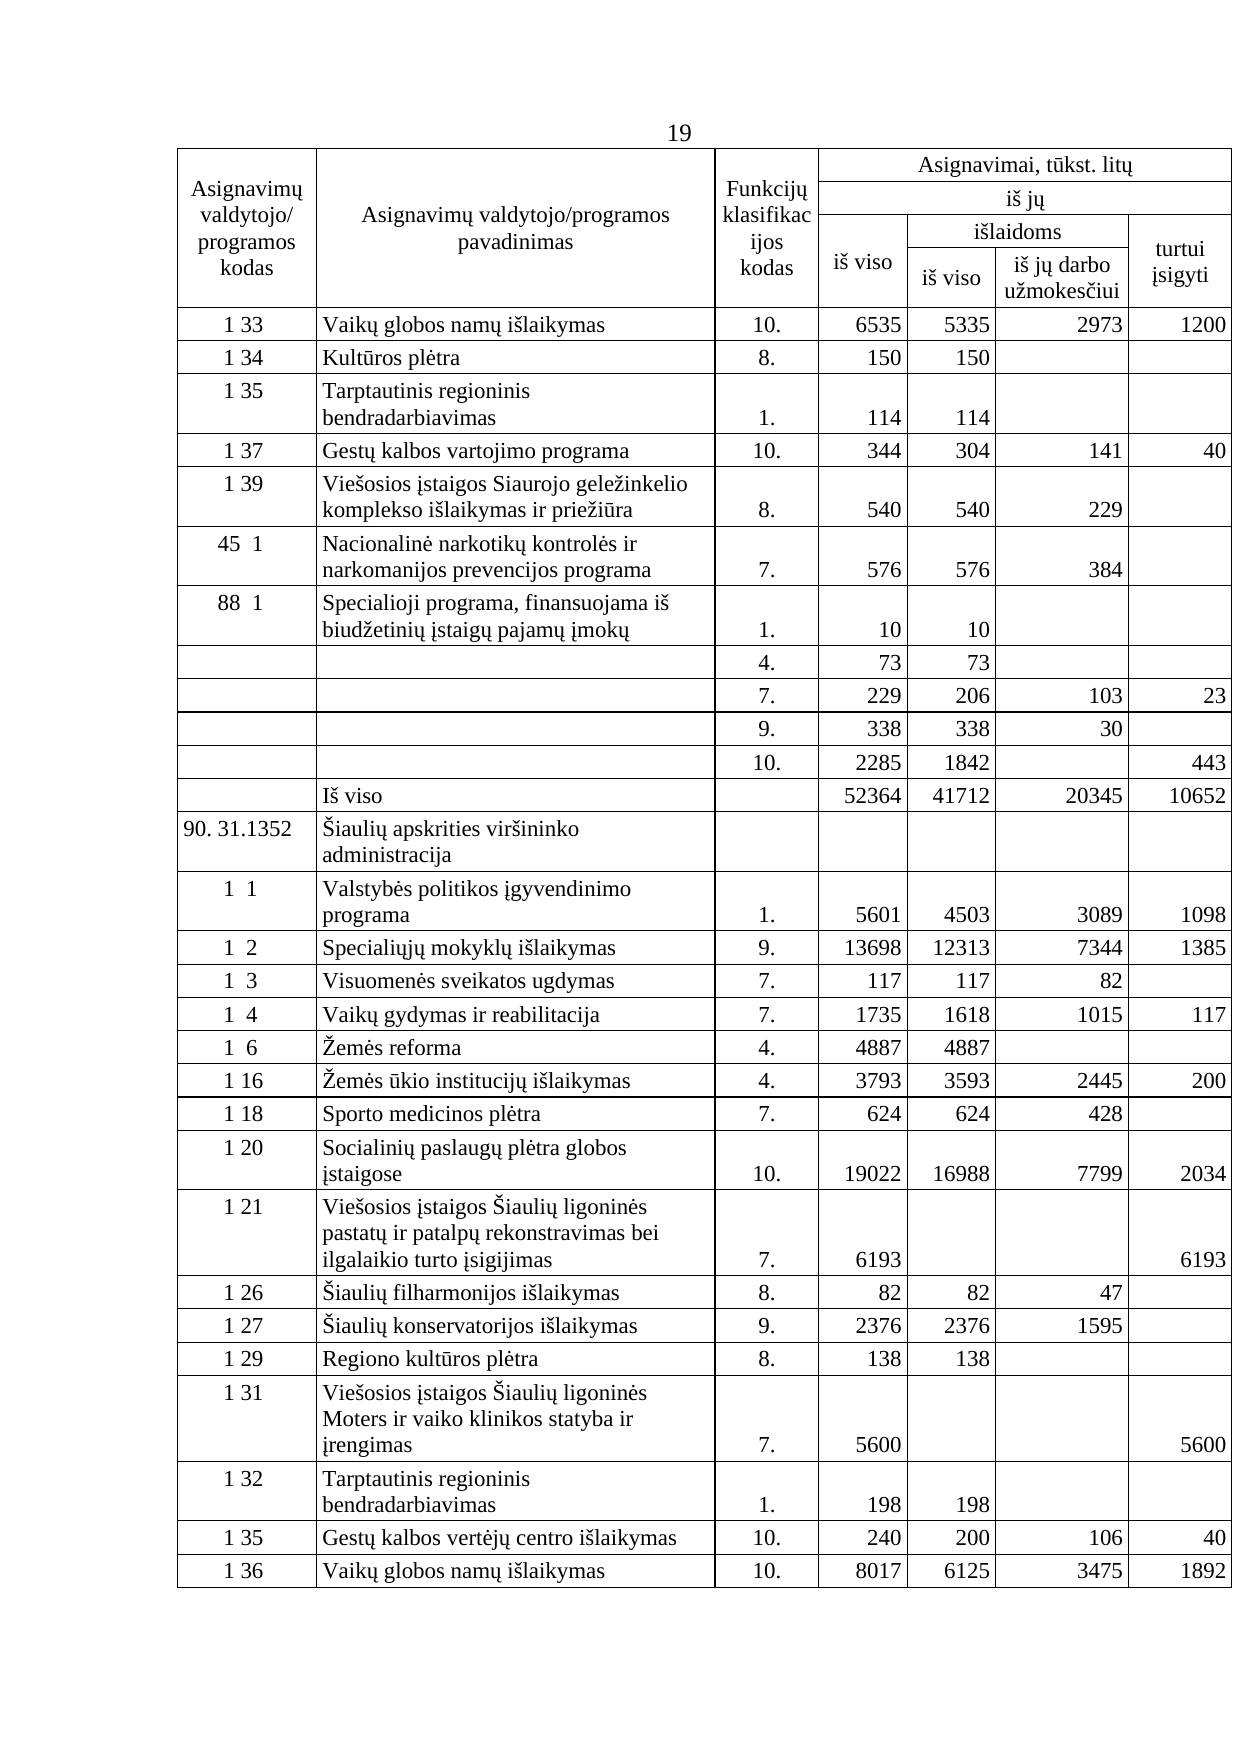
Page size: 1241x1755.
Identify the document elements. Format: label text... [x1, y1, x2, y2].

table_cell [178, 646, 316, 678]
table_cell 1. [716, 872, 818, 930]
table_cell 2445 [996, 1064, 1128, 1096]
table_cell [908, 812, 995, 871]
table_cell 13698 [819, 931, 907, 963]
table_cell 52364 [819, 779, 907, 811]
table_cell 3475 [996, 1555, 1128, 1587]
table_cell Specialiųjų mokyklų išlaikymas [317, 931, 714, 963]
table_cell 7799 [996, 1131, 1128, 1189]
table_cell [317, 746, 714, 778]
table_cell [1129, 586, 1231, 645]
table_cell 198 [908, 1462, 995, 1520]
table_cell 73 [819, 646, 907, 678]
table_cell Kultūros plėtra [317, 341, 714, 373]
table_cell 1 6 [178, 1031, 316, 1063]
table_cell [716, 812, 818, 871]
table_cell [908, 1190, 995, 1275]
table_cell Vaikų globos namų išlaikymas [317, 1555, 714, 1587]
table_cell 8. [716, 1276, 818, 1308]
table_cell 12313 [908, 931, 995, 963]
table_cell 443 [1129, 746, 1231, 778]
table_cell [1129, 1031, 1231, 1063]
table_cell 338 [819, 713, 907, 744]
table_cell Šiaulių filharmonijos išlaikymas [317, 1276, 714, 1308]
table_cell 206 [908, 679, 995, 711]
table_cell 4. [716, 1064, 818, 1096]
table_cell 7. [716, 998, 818, 1030]
table_cell 1 33 [178, 308, 316, 340]
table_cell 229 [996, 467, 1128, 526]
table_cell 114 [908, 374, 995, 433]
table_cell [178, 679, 316, 711]
table_cell 10. [716, 308, 818, 340]
table_cell [1129, 812, 1231, 871]
table_cell 384 [996, 527, 1128, 585]
table_cell 1 31 [178, 1376, 316, 1461]
table_cell [996, 1343, 1128, 1375]
table_cell [996, 646, 1128, 678]
table_cell [996, 746, 1128, 778]
table_cell 41712 [908, 779, 995, 811]
table_cell 1 27 [178, 1309, 316, 1342]
table_cell 5601 [819, 872, 907, 930]
table_cell [996, 374, 1128, 433]
table_cell 1 34 [178, 341, 316, 373]
table_cell [716, 779, 818, 811]
table_cell 6535 [819, 308, 907, 340]
table_cell 9. [716, 1309, 818, 1342]
table_cell Gestų kalbos vertėjų centro išlaikymas [317, 1521, 714, 1553]
table_cell 1385 [1129, 931, 1231, 963]
table_cell iš viso [908, 248, 995, 307]
table_cell 4887 [908, 1031, 995, 1063]
table_cell 2376 [819, 1309, 907, 1342]
table_cell 106 [996, 1521, 1128, 1553]
table_cell 229 [819, 679, 907, 711]
table_cell 624 [908, 1098, 995, 1129]
table_cell 10 [908, 586, 995, 645]
table_cell 338 [908, 713, 995, 744]
table_cell 1735 [819, 998, 907, 1030]
table_cell 1 32 [178, 1462, 316, 1520]
table_cell [908, 1376, 995, 1461]
table_cell [1129, 374, 1231, 433]
table_cell Žemės ūkio institucijų išlaikymas [317, 1064, 714, 1096]
table_cell iš viso [819, 215, 907, 307]
table_cell 114 [819, 374, 907, 433]
table_cell 2034 [1129, 1131, 1231, 1189]
table_cell [317, 646, 714, 678]
table_cell 1098 [1129, 872, 1231, 930]
table_cell 141 [996, 434, 1128, 466]
table_cell 5600 [1129, 1376, 1231, 1461]
table_cell [1129, 713, 1231, 744]
table_cell 82 [819, 1276, 907, 1308]
table_cell [996, 1190, 1128, 1275]
table_cell 1200 [1129, 308, 1231, 340]
table_cell 138 [908, 1343, 995, 1375]
table_cell 6193 [819, 1190, 907, 1275]
table_cell 20345 [996, 779, 1128, 811]
table_cell [996, 1031, 1128, 1063]
table_cell [1129, 1343, 1231, 1375]
table_cell [1129, 1098, 1231, 1129]
table_cell 1892 [1129, 1555, 1231, 1587]
table_cell 540 [908, 467, 995, 526]
table_cell 2973 [996, 308, 1128, 340]
table_cell 1 4 [178, 998, 316, 1030]
table_cell išlaidoms [908, 215, 1128, 247]
table_cell 8017 [819, 1555, 907, 1587]
table_cell 1. [716, 1462, 818, 1520]
table_cell 4. [716, 646, 818, 678]
table_cell 1 18 [178, 1098, 316, 1129]
table_header Asignavimai, tūkst. litų [819, 149, 1231, 181]
table_cell 7. [716, 679, 818, 711]
table_cell 88 1 [178, 586, 316, 645]
table_cell 5600 [819, 1376, 907, 1461]
table_cell Nacionalinė narkotikų kontrolės ir narkomanijos prevencijos programa [317, 527, 714, 585]
table_cell 4503 [908, 872, 995, 930]
table_cell 1. [716, 374, 818, 433]
table_cell 9. [716, 713, 818, 744]
table_header Funkcijų klasifikacijos kodas [716, 149, 818, 307]
table_cell 10. [716, 1555, 818, 1587]
table_cell 40 [1129, 1521, 1231, 1553]
table_cell [996, 1376, 1128, 1461]
table_cell 10. [716, 434, 818, 466]
table_cell 1 1 [178, 872, 316, 930]
table_cell 8. [716, 1343, 818, 1375]
table_cell 7344 [996, 931, 1128, 963]
table_cell [317, 679, 714, 711]
table_cell 304 [908, 434, 995, 466]
table_cell 10. [716, 746, 818, 778]
table_cell [1129, 646, 1231, 678]
table_cell 10652 [1129, 779, 1231, 811]
table_cell Tarptautinis regioninis bendradarbiavimas [317, 374, 714, 433]
table_cell Viešosios įstaigos Siaurojo geležinkelio komplekso išlaikymas ir priežiūra [317, 467, 714, 526]
table_cell [1129, 467, 1231, 526]
table_cell iš jų [819, 182, 1231, 214]
table_cell 1 37 [178, 434, 316, 466]
table_cell 344 [819, 434, 907, 466]
table_cell 117 [819, 965, 907, 997]
table_cell 23 [1129, 679, 1231, 711]
table_cell [819, 812, 907, 871]
table_cell 82 [996, 965, 1128, 997]
table_cell 103 [996, 679, 1128, 711]
table_cell 1 29 [178, 1343, 316, 1375]
table_cell 16988 [908, 1131, 995, 1189]
table_cell [317, 713, 714, 744]
table_cell Socialinių paslaugų plėtra globos įstaigose [317, 1131, 714, 1189]
table_cell 7. [716, 1098, 818, 1129]
table_cell Tarptautinis regioninis bendradarbiavimas [317, 1462, 714, 1520]
table_cell 198 [819, 1462, 907, 1520]
table_cell 1 16 [178, 1064, 316, 1096]
table_cell 7. [716, 1376, 818, 1461]
table_header Asignavimų valdytojo/programos pavadinimas [317, 149, 714, 307]
table_cell [178, 713, 316, 744]
table_cell Šiaulių konservatorijos išlaikymas [317, 1309, 714, 1342]
table_cell 1618 [908, 998, 995, 1030]
table_cell 9. [716, 931, 818, 963]
table_cell 6193 [1129, 1190, 1231, 1275]
table_cell 6125 [908, 1555, 995, 1587]
table_cell turtui įsigyti [1129, 215, 1231, 307]
table_cell [1129, 527, 1231, 585]
table_cell 1 2 [178, 931, 316, 963]
table_header Asignavimų valdytojo/ programos kodas [178, 149, 316, 307]
table_cell Valstybės politikos įgyvendinimo programa [317, 872, 714, 930]
table_cell [178, 779, 316, 811]
table_cell 7. [716, 965, 818, 997]
table_cell [1129, 1309, 1231, 1342]
table_cell 8. [716, 467, 818, 526]
table_cell [996, 812, 1128, 871]
table_cell 3089 [996, 872, 1128, 930]
table_cell 45 1 [178, 527, 316, 585]
table_cell 117 [908, 965, 995, 997]
table_cell 30 [996, 713, 1128, 744]
table_cell 7. [716, 1190, 818, 1275]
table_cell Sporto medicinos plėtra [317, 1098, 714, 1129]
table_cell 138 [819, 1343, 907, 1375]
table_cell [1129, 341, 1231, 373]
table_cell 1. [716, 586, 818, 645]
table_cell 10. [716, 1131, 818, 1189]
table_cell 576 [819, 527, 907, 585]
table_cell 2285 [819, 746, 907, 778]
table_cell 4887 [819, 1031, 907, 1063]
table_cell 90. 31.1352 [178, 812, 316, 871]
table_cell 10 [819, 586, 907, 645]
table_cell 40 [1129, 434, 1231, 466]
table_cell 3793 [819, 1064, 907, 1096]
table_cell 1842 [908, 746, 995, 778]
table_cell 240 [819, 1521, 907, 1553]
table_cell 4. [716, 1031, 818, 1063]
table_cell 5335 [908, 308, 995, 340]
table_cell [996, 586, 1128, 645]
table_cell iš jų darbo užmokesčiui [996, 248, 1128, 307]
table_cell Vaikų gydymas ir reabilitacija [317, 998, 714, 1030]
table_cell 1 35 [178, 374, 316, 433]
table_cell 1 35 [178, 1521, 316, 1553]
table_cell 3593 [908, 1064, 995, 1096]
table_cell 8. [716, 341, 818, 373]
table_cell 150 [819, 341, 907, 373]
table_cell [1129, 965, 1231, 997]
table_cell 10. [716, 1521, 818, 1553]
table_cell Iš viso [317, 779, 714, 811]
table_cell 1015 [996, 998, 1128, 1030]
table_cell 1 26 [178, 1276, 316, 1308]
table_cell Šiaulių apskrities viršininko administracija [317, 812, 714, 871]
table_cell 1595 [996, 1309, 1128, 1342]
table_cell Visuomenės sveikatos ugdymas [317, 965, 714, 997]
table_cell 7. [716, 527, 818, 585]
table_cell Vaikų globos namų išlaikymas [317, 308, 714, 340]
table_cell 624 [819, 1098, 907, 1129]
table_cell 1 20 [178, 1131, 316, 1189]
table_cell [996, 341, 1128, 373]
table_cell 200 [908, 1521, 995, 1553]
table_cell 1 21 [178, 1190, 316, 1275]
table_cell 47 [996, 1276, 1128, 1308]
table_cell 82 [908, 1276, 995, 1308]
table_cell 19022 [819, 1131, 907, 1189]
table_cell [178, 746, 316, 778]
table_cell 540 [819, 467, 907, 526]
table_cell 576 [908, 527, 995, 585]
table_cell 200 [1129, 1064, 1231, 1096]
table_cell Specialioji programa, finansuojama iš biudžetinių įstaigų pajamų įmokų [317, 586, 714, 645]
table_cell 2376 [908, 1309, 995, 1342]
table_cell Gestų kalbos vartojimo programa [317, 434, 714, 466]
table_cell Žemės reforma [317, 1031, 714, 1063]
table_cell 73 [908, 646, 995, 678]
table_cell 1 36 [178, 1555, 316, 1587]
table_cell 428 [996, 1098, 1128, 1129]
table_cell 150 [908, 341, 995, 373]
table_cell 1 3 [178, 965, 316, 997]
table_cell 1 39 [178, 467, 316, 526]
table_cell [1129, 1462, 1231, 1520]
table_cell [996, 1462, 1128, 1520]
table_cell 117 [1129, 998, 1231, 1030]
table_cell Viešosios įstaigos Šiaulių ligoninės pastatų ir patalpų rekonstravimas bei ilgalaikio turto įsigijimas [317, 1190, 714, 1275]
table_cell Viešosios įstaigos Šiaulių ligoninės Moters ir vaiko klinikos statyba ir įrengimas [317, 1376, 714, 1461]
table_cell Regiono kultūros plėtra [317, 1343, 714, 1375]
table_cell [1129, 1276, 1231, 1308]
